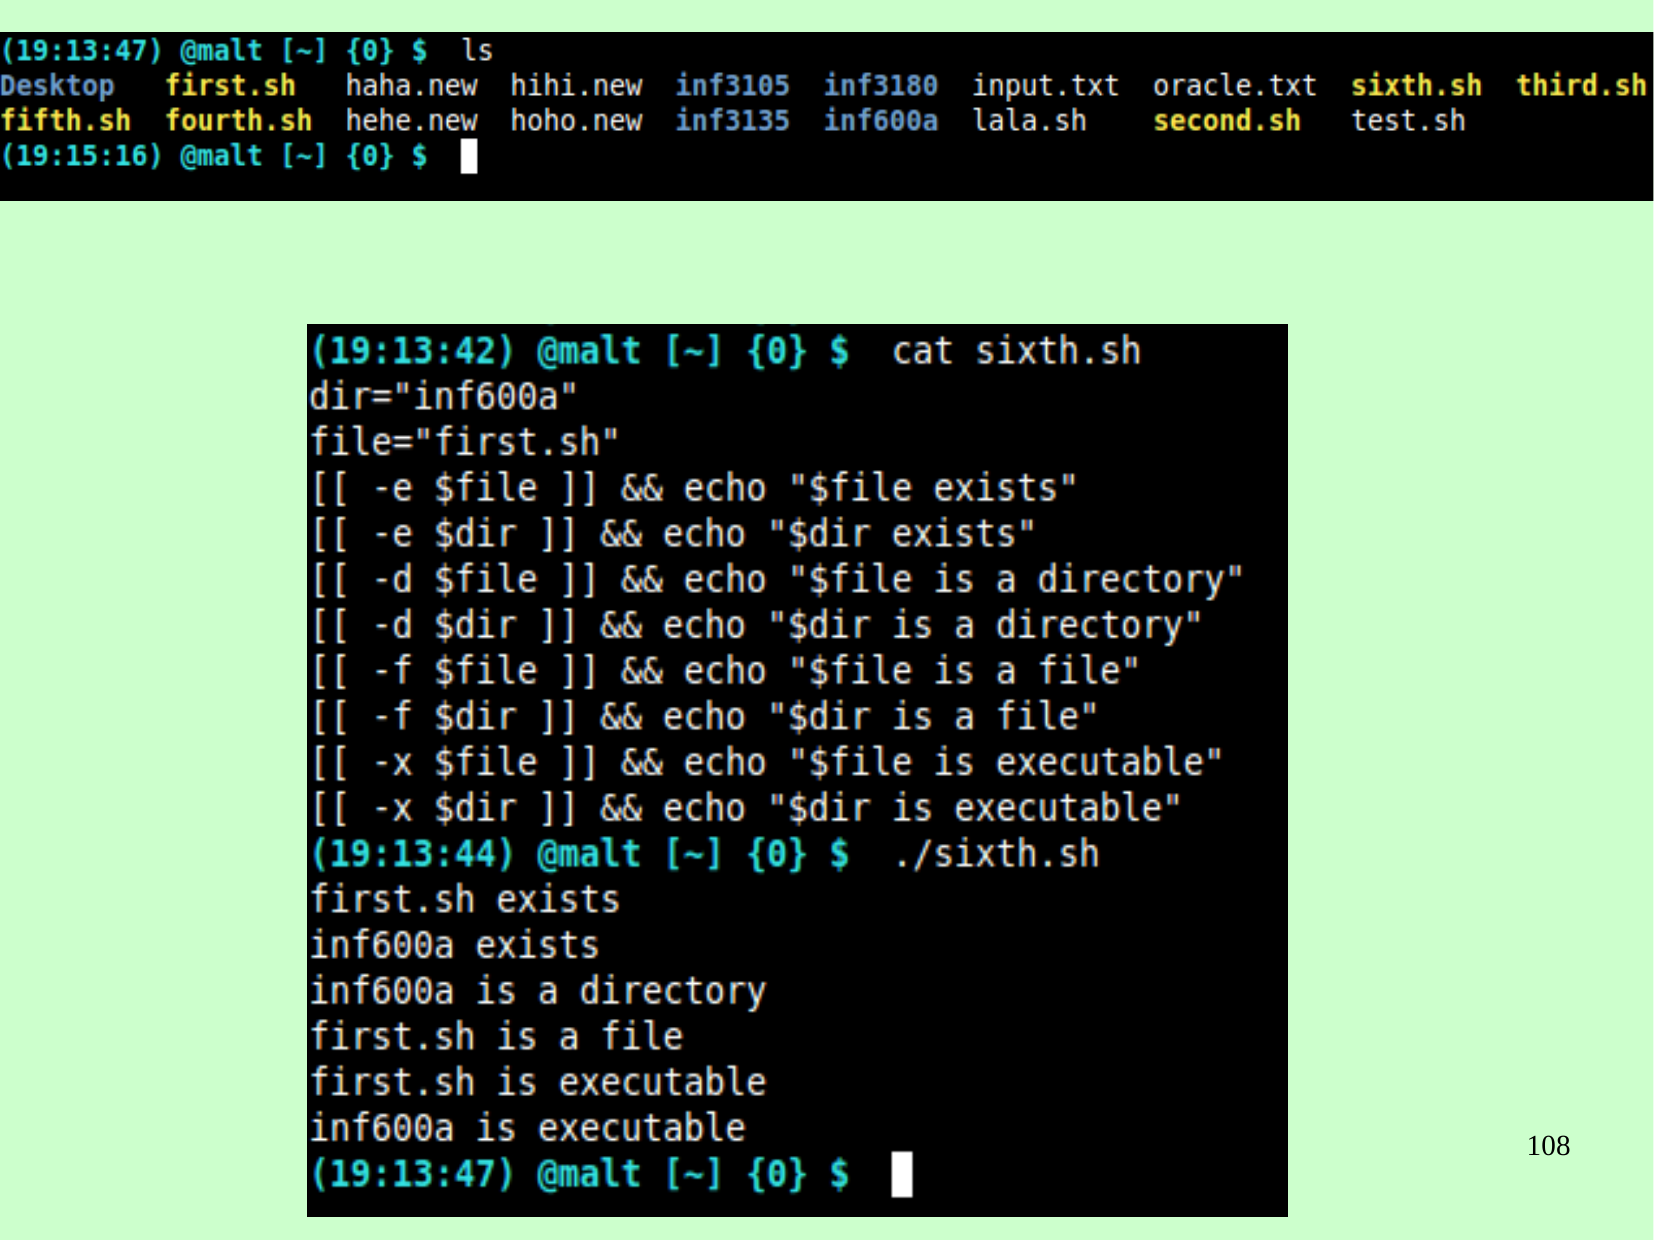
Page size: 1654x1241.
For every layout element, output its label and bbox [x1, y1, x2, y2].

picture [307, 324, 1288, 1217]
picture [0, 32, 1654, 201]
